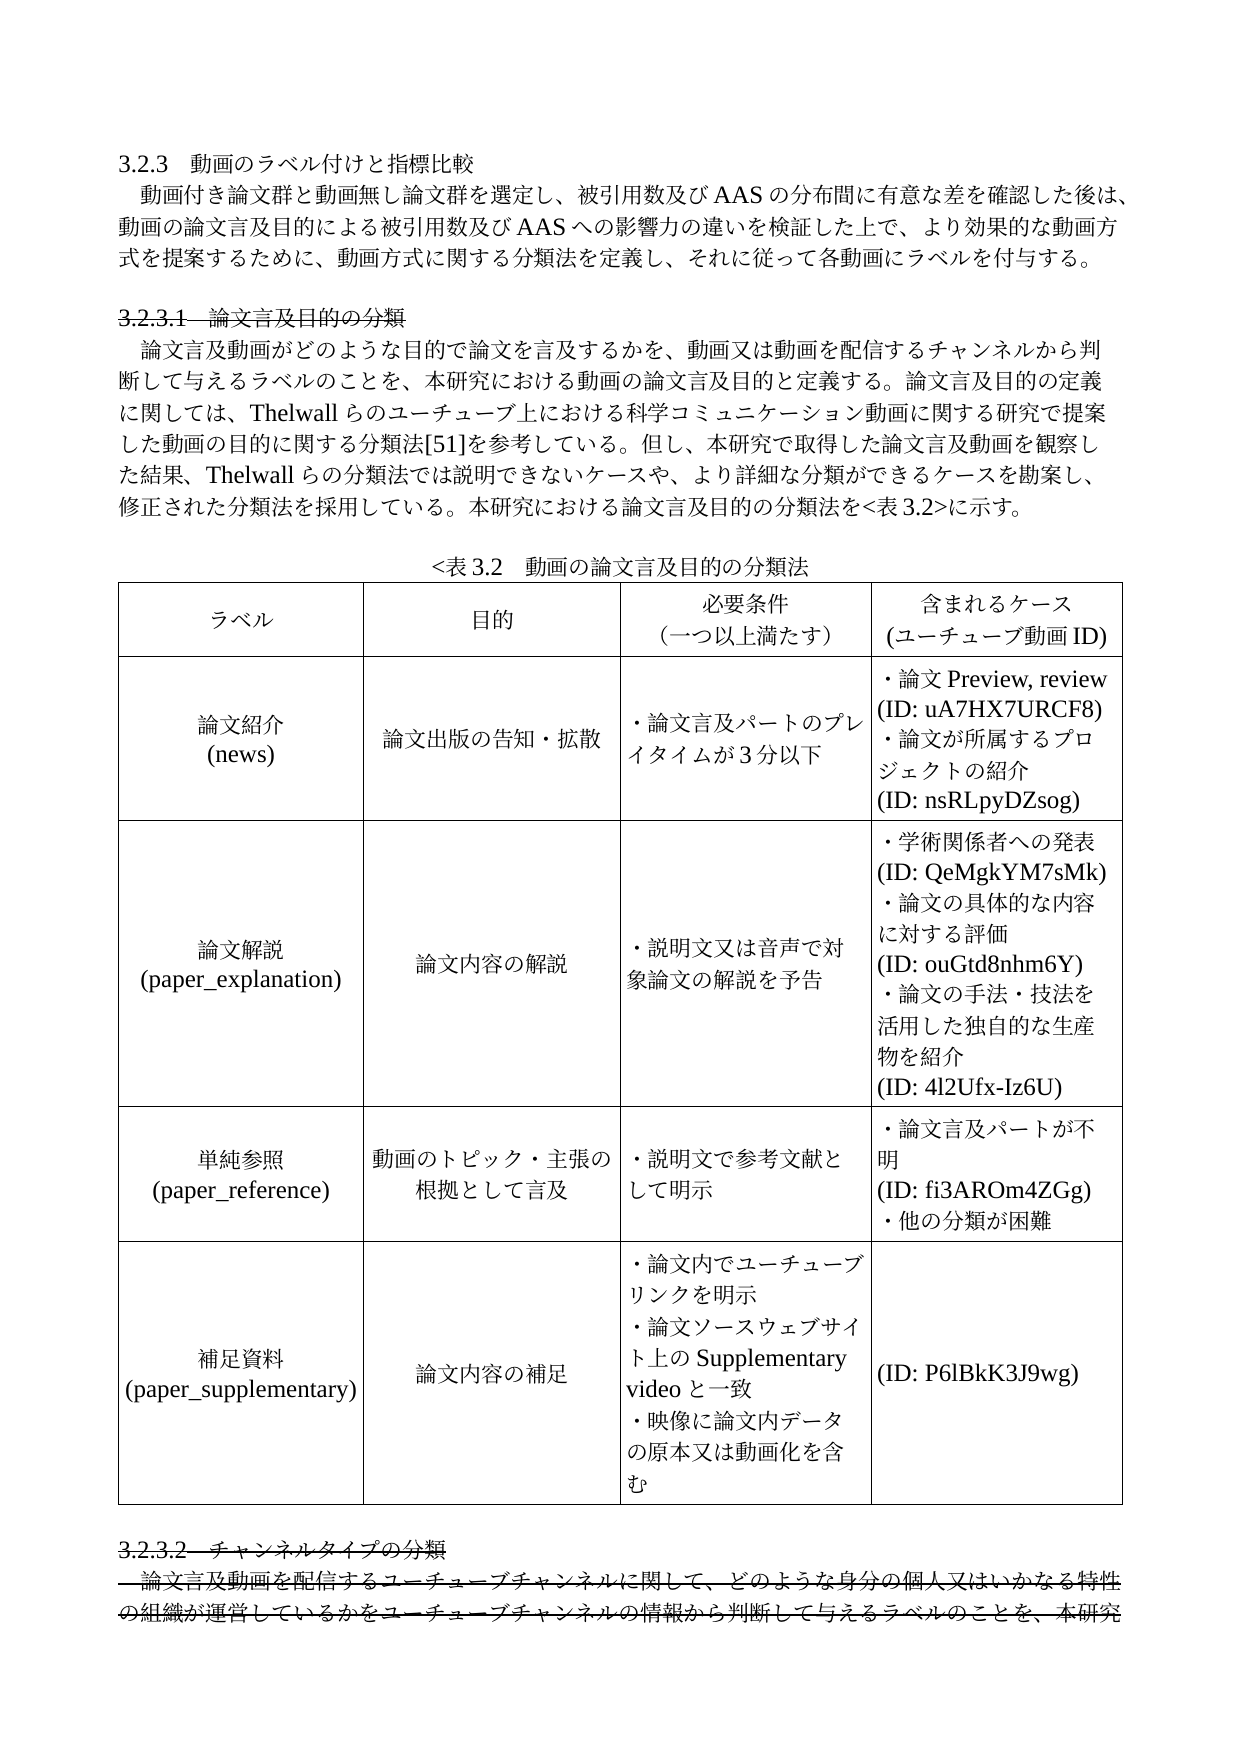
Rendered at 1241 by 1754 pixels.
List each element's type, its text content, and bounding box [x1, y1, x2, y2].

table_header 目的 [364, 583, 620, 656]
text 3.2.3.1 論文言及目的の分類 [118, 301, 1122, 333]
text <表3.2 動画の論文言及目的の分類法 [118, 550, 1122, 582]
table_cell 論文出版の告知・拡散 [364, 657, 620, 820]
text 論文言及動画を配信するユーチューブチャンネルに関して、どのような身分の個人又はいかなる特性の組織が運営しているかをユーチューブチャンネルの情報から判断して与えるラベルのことを、本研究 [118, 1564, 1122, 1627]
table_cell ・説明文又は音声で対象論文の解説を予告 [621, 821, 871, 1106]
table_header 必要条件 （一つ以上満たす） [621, 583, 871, 656]
text 動画付き論文群と動画無し論文群を選定し、被引用数及びAASの分布間に有意な差を確認した後は、動画の論文言及目的による被引用数及びAASへの影響力の違いを検証した上で、より効果的な動画方式を提案するために、動画方式に関する分類法を定義し、それに従って各動画にラベルを付与する。 [118, 178, 1122, 273]
table_cell 論文解説 (paper_explanation) [119, 821, 363, 1106]
table_cell 単純参照 (paper_reference) [119, 1107, 363, 1241]
table_cell 論文内容の解説 [364, 821, 620, 1106]
table_cell ・論文言及パートのプレイタイムが3分以下 [621, 657, 871, 820]
table_cell 論文紹介 (news) [119, 657, 363, 820]
table_header ラベル [119, 583, 363, 656]
table_cell ・学術関係者への発表 (ID: QeMgkYM7sMk) ・論文の具体的な内容に対する評価 (ID: ouGtd8nhm6Y) ・論文の手法・技法を活用した独自的な生産物を紹介 (ID: 4l2Ufx-Iz6U) [872, 821, 1122, 1106]
table_cell 補足資料 (paper_supplementary) [119, 1242, 363, 1504]
table_cell ・論文内でユーチューブリンクを明示 ・論文ソースウェブサイト上のSupplementary videoと一致 ・映像に論文内データの原本又は動画化を含む [621, 1242, 871, 1504]
table_cell 動画のトピック・主張の根拠として言及 [364, 1107, 620, 1241]
table_header 含まれるケース (ユーチューブ動画ID) [872, 583, 1122, 656]
text 3.2.3 動画のラベル付けと指標比較 [118, 147, 1122, 178]
table_cell (ID: P6lBkK3J9wg) [872, 1242, 1122, 1504]
table_cell 論文内容の補足 [364, 1242, 620, 1504]
text 3.2.3.2 チャンネルタイプの分類 [118, 1533, 1122, 1564]
table_cell ・論文Preview, review (ID: uA7HX7URCF8) ・論文が所属するプロジェクトの紹介 (ID: nsRLpyDZsog) [872, 657, 1122, 820]
table_cell ・論文言及パートが不明 (ID: fi3AROm4ZGg) ・他の分類が困難 [872, 1107, 1122, 1241]
table_cell ・説明文で参考文献として明示 [621, 1107, 871, 1241]
text 論文言及動画がどのような目的で論文を言及するかを、動画又は動画を配信するチャンネルから判断して与えるラベルのことを、本研究における動画の論文言及目的と定義する。論文言及目的の定義に関しては、Thelwallらのユーチューブ上における科学コミュニケーション動画に関する研究で提案した動画の目的に関する分類法[51]を参考している。但し、本研究で取得した論文言及動画を観察した結果、Thelwallらの分類法では説明できないケースや、より詳細な分類ができるケースを勘案し、修正された分類法を採用している。本研究における論文言及目的の分類法を<表3.2>に示す。 [118, 333, 1122, 522]
